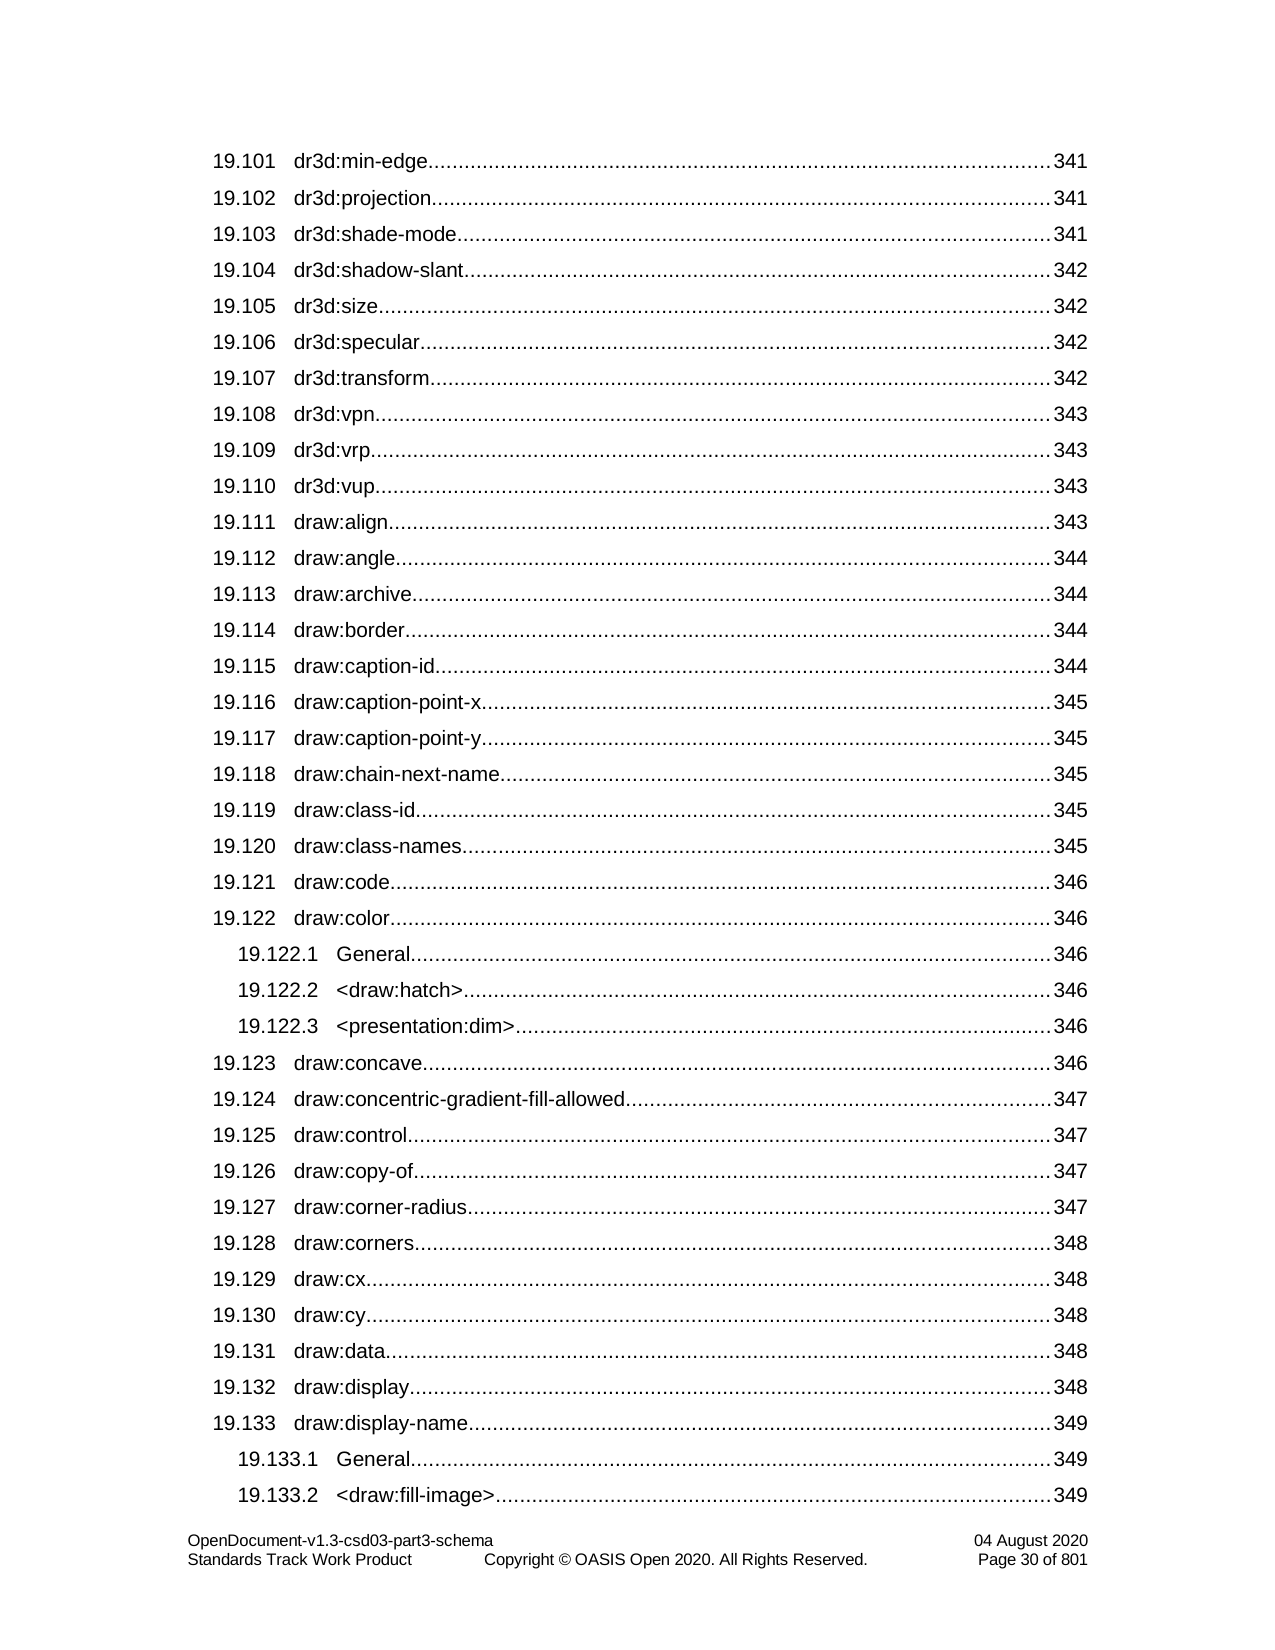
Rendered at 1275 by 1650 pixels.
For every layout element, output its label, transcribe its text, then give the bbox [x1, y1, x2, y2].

text 19.103 dr3d:shade-mode 341 [212, 222, 1088, 246]
text 19.118 draw:chain-next-name 345 [212, 763, 1088, 786]
text 19.102 dr3d:projection 341 [212, 186, 1088, 209]
text 19.104 dr3d:shadow-slant 342 [212, 258, 1088, 282]
text 19.122.3 <presentation:dim> 346 [237, 1015, 1088, 1038]
text 19.132 draw:display 348 [212, 1375, 1088, 1399]
text 19.107 dr3d:transform 342 [212, 366, 1088, 390]
text 19.126 draw:copy-of 347 [212, 1159, 1088, 1183]
text 19.122 draw:color 346 [212, 907, 1088, 930]
text 19.115 draw:caption-id 344 [212, 654, 1088, 678]
text 19.122.1 General 346 [237, 943, 1088, 966]
text 19.125 draw:control 347 [212, 1123, 1088, 1147]
text 19.113 draw:archive 344 [212, 582, 1088, 606]
text 19.131 draw:data 348 [212, 1339, 1088, 1363]
text 19.124 draw:concentric-gradient-fill-allowed 347 [212, 1087, 1088, 1111]
text 19.110 dr3d:vup 343 [212, 474, 1088, 498]
text 19.116 draw:caption-point-x 345 [212, 691, 1088, 714]
text 19.122.2 <draw:hatch> 346 [237, 979, 1088, 1002]
text 19.119 draw:class-id 345 [212, 799, 1088, 822]
text 19.108 dr3d:vpn 343 [212, 402, 1088, 426]
text 19.133.1 General 349 [237, 1447, 1088, 1471]
text 19.117 draw:caption-point-y 345 [212, 727, 1088, 750]
text 19.121 draw:code 346 [212, 871, 1088, 894]
text 19.114 draw:border 344 [212, 618, 1088, 642]
text 19.105 dr3d:size 342 [212, 294, 1088, 318]
text 19.120 draw:class-names 345 [212, 835, 1088, 858]
text 19.133 draw:display-name 349 [212, 1411, 1088, 1435]
text 19.112 draw:angle 344 [212, 546, 1088, 570]
text 19.128 draw:corners 348 [212, 1231, 1088, 1255]
text 19.129 draw:cx 348 [212, 1267, 1088, 1291]
text 19.123 draw:concave 346 [212, 1051, 1088, 1074]
text 19.127 draw:corner-radius 347 [212, 1195, 1088, 1219]
text 19.109 dr3d:vrp 343 [212, 438, 1088, 462]
text 19.101 dr3d:min-edge 341 [212, 150, 1088, 173]
text 19.106 dr3d:specular 342 [212, 330, 1088, 354]
text 19.111 draw:align 343 [212, 510, 1088, 534]
text 19.133.2 <draw:fill-image> 349 [237, 1483, 1088, 1507]
text 19.130 draw:cy 348 [212, 1303, 1088, 1327]
